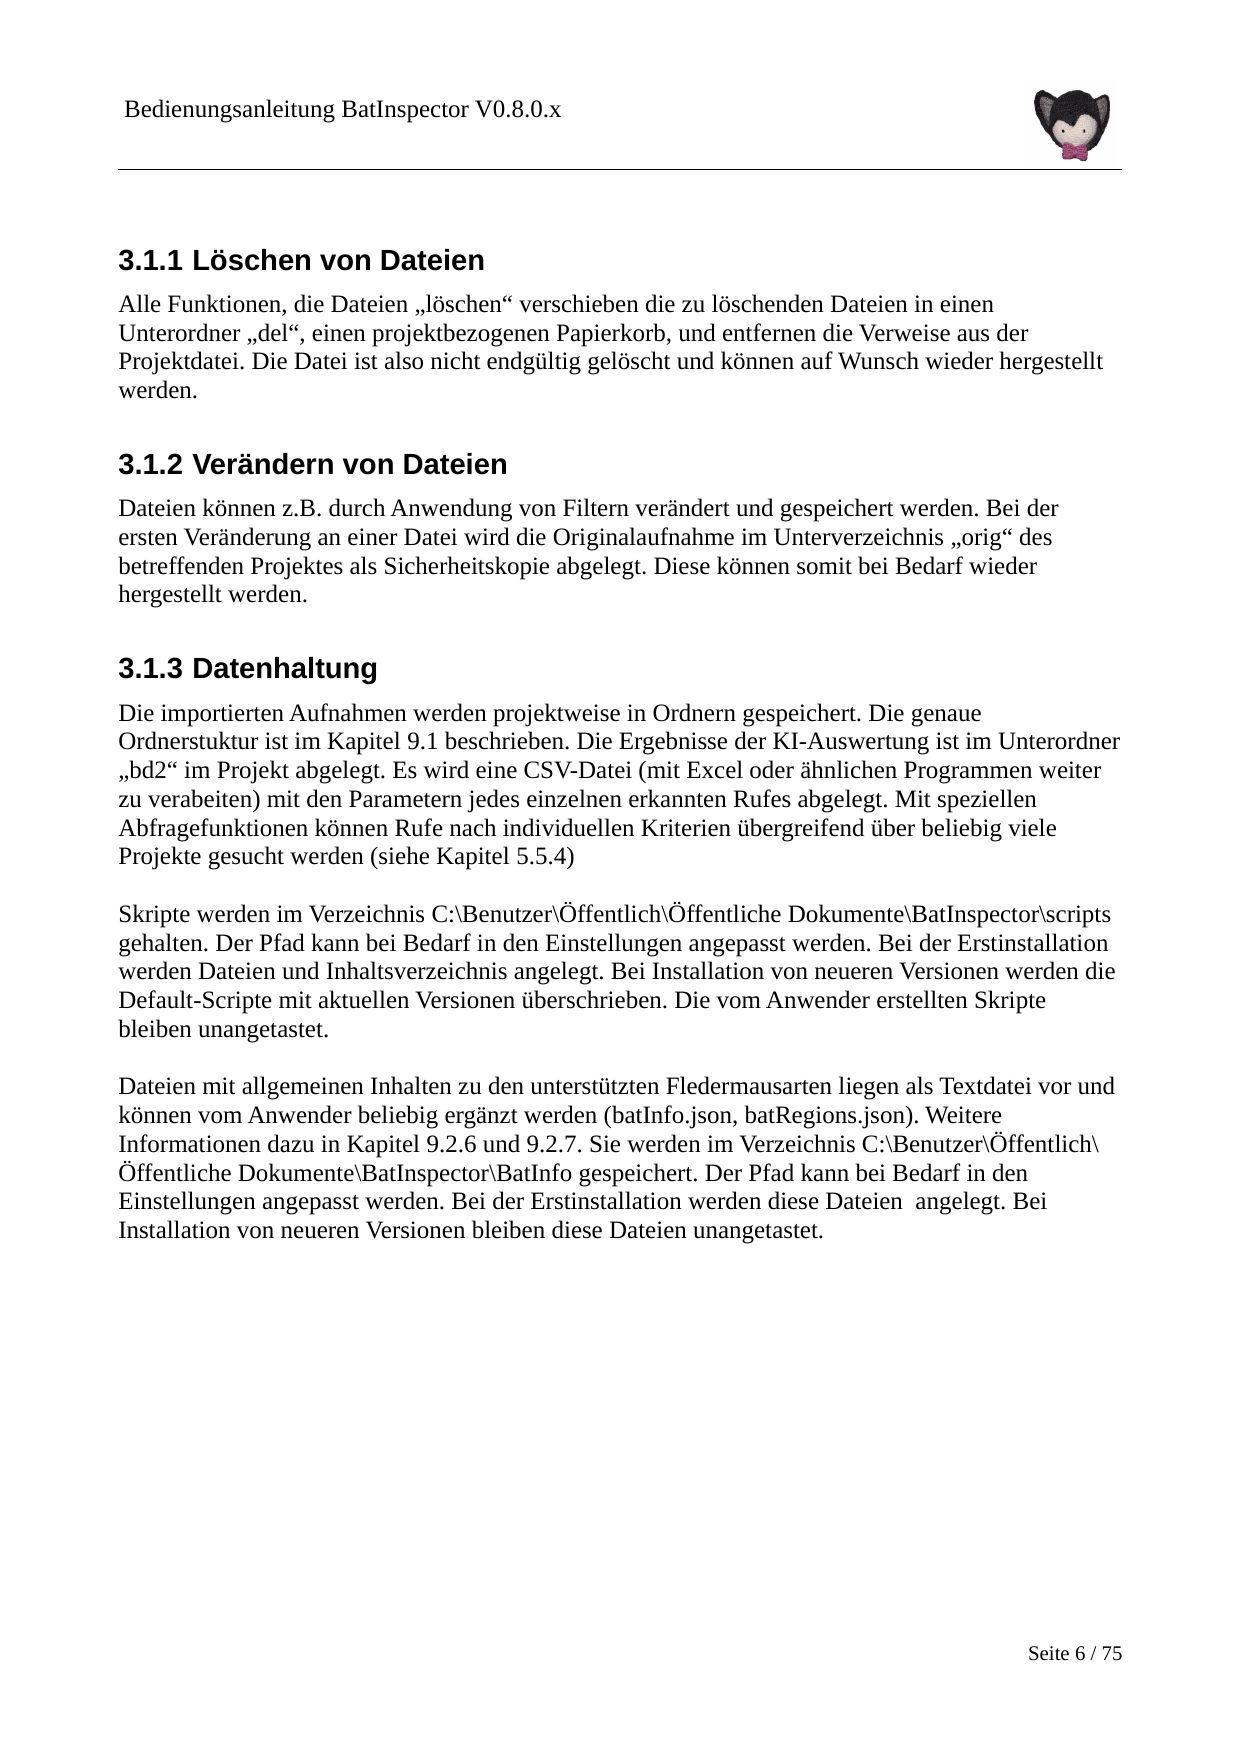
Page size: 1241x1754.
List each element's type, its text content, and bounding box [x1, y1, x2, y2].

subtitle Löschen von Dateien [118, 243, 1122, 276]
picture [1030, 80, 1119, 169]
text Dateien können z.B. durch Anwendung von Filtern verändert und gespeichert werden. Bei der ersten Veränderung an einer Datei wird die Originalaufnahme im Unterverzeichnis „orig“ des betreffenden Projektes als Sicherheitskopie abgelegt. Diese können somit bei Bedarf wieder hergestellt werden. [118, 493, 1122, 608]
text Dateien mit allgemeinen Inhalten zu den unterstützten Fledermausarten liegen als Textdatei vor und können vom Anwender beliebig ergänzt werden (batInfo.json, batRegions.json). Weitere Informationen dazu in Kapitel 9.2.6 und 9.2.7. Sie werden im Verzeichnis C:\Benutzer\Öffentlich\Öffentliche Dokumente\BatInspector\BatInfo gespeichert. Der Pfad kann bei Bedarf in den Einstellungen angepasst werden. Bei der Erstinstallation werden diese Dateien angelegt. Bei Installation von neueren Versionen bleiben diese Dateien unangetastet. [118, 1071, 1122, 1244]
subtitle Verändern von Dateien [118, 447, 1122, 481]
text Alle Funktionen, die Dateien „löschen“ verschieben die zu löschenden Dateien in einen Unterordner „del“, einen projektbezogenen Papierkorb, und entfernen die Verweise aus der Projektdatei. Die Datei ist also nicht endgültig gelöscht und können auf Wunsch wieder hergestellt werden. [118, 289, 1122, 404]
subtitle Datenhaltung [118, 652, 1122, 685]
text Skripte werden im Verzeichnis C:\Benutzer\Öffentlich\Öffentliche Dokumente\BatInspector\scripts gehalten. Der Pfad kann bei Bedarf in den Einstellungen angepasst werden. Bei der Erstinstallation werden Dateien und Inhaltsverzeichnis angelegt. Bei Installation von neueren Versionen werden die Default-Scripte mit aktuellen Versionen überschrieben. Die vom Anwender erstellten Skripte bleiben unangetastet. [118, 899, 1122, 1043]
text Die importierten Aufnahmen werden projektweise in Ordnern gespeichert. Die genaue Ordnerstuktur ist im Kapitel 9.1 beschrieben. Die Ergebnisse der KI-Auswertung ist im Unterordner „bd2“ im Projekt abgelegt. Es wird eine CSV-Datei (mit Excel oder ähnlichen Programmen weiter zu verabeiten) mit den Parametern jedes einzelnen erkannten Rufes abgelegt. Mit speziellen Abfragefunktionen können Rufe nach individuellen Kriterien übergreifend über beliebig viele Projekte gesucht werden (siehe Kapitel 5.5.4) [118, 698, 1122, 870]
